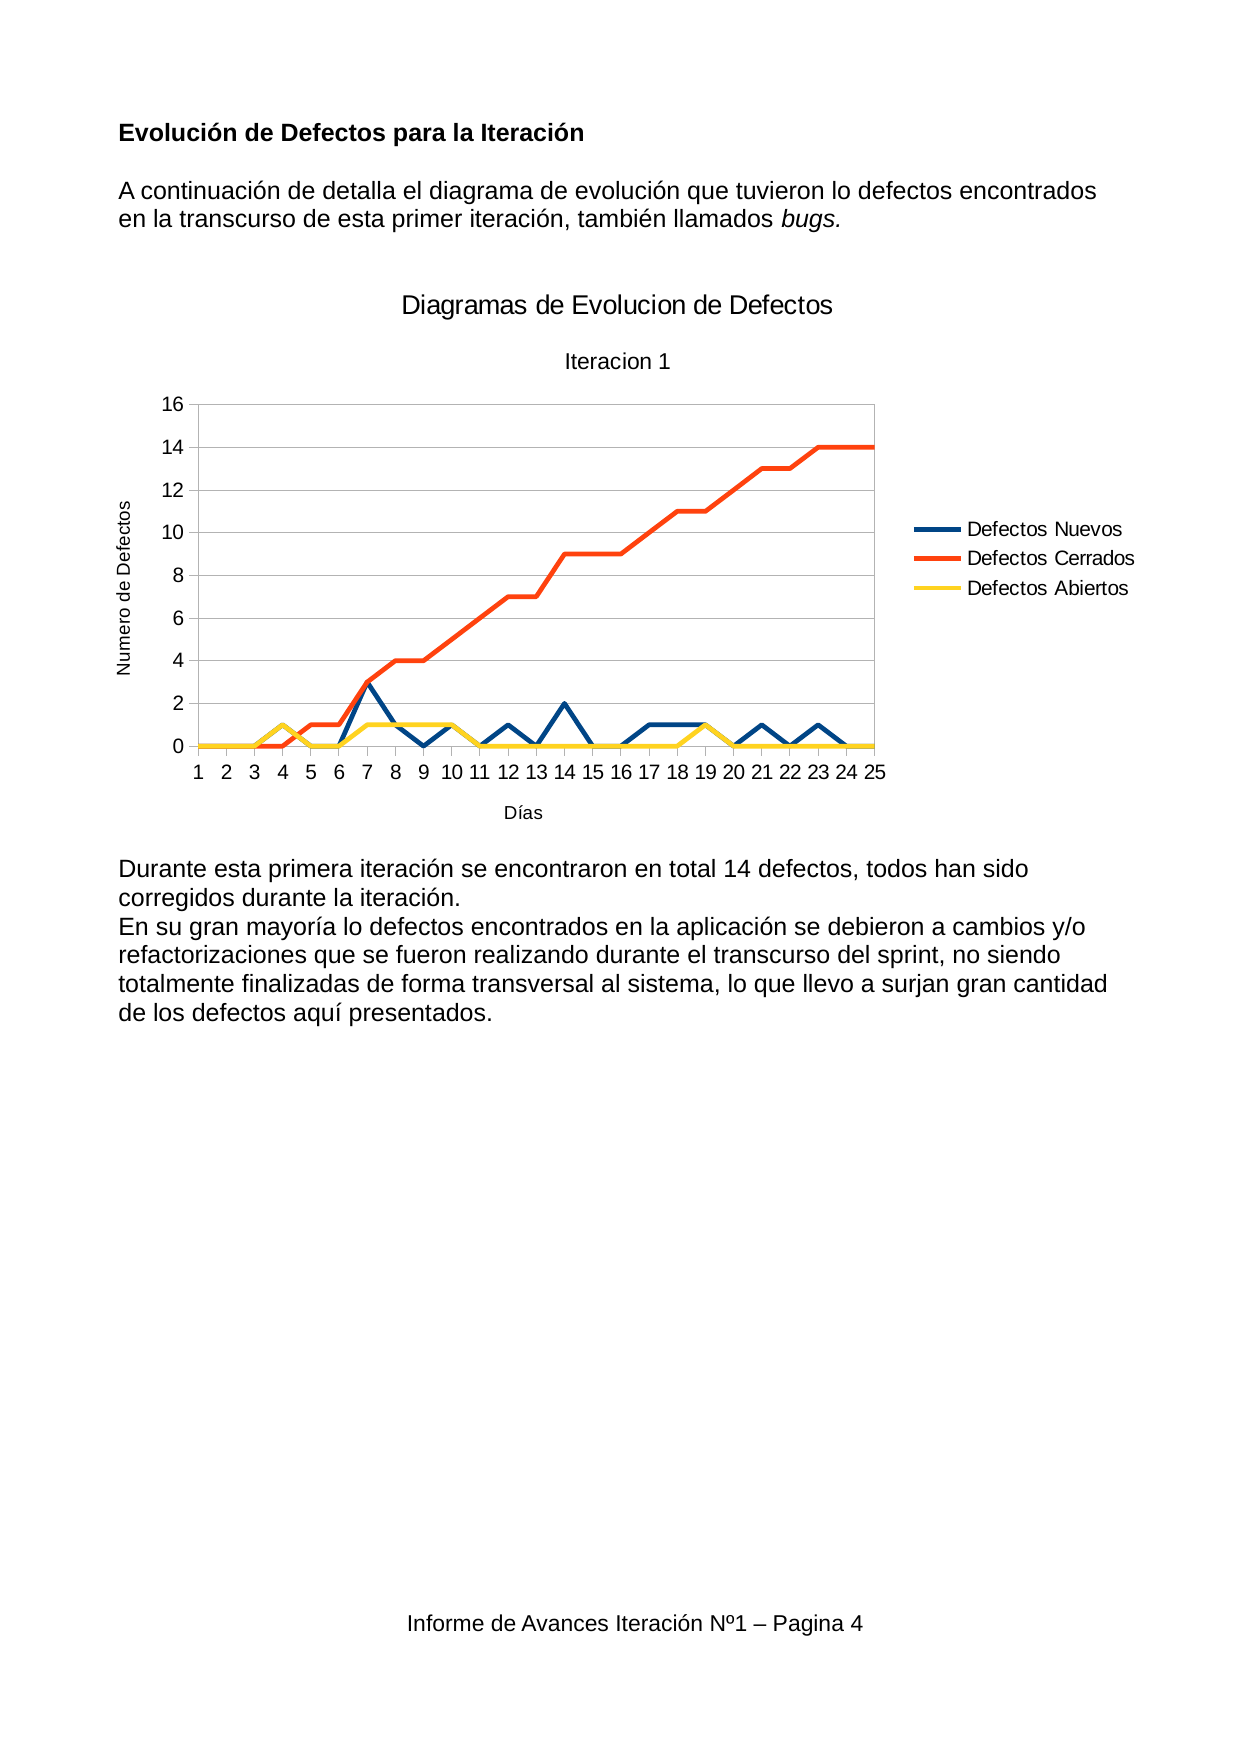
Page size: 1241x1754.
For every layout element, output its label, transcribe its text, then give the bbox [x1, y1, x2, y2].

text Evolución de Defectos para la Iteración [118, 118, 1122, 147]
text A continuación de detalla el diagrama de evolución que tuvieron lo defectos encontrados en la transcurso de esta primer iteración, también llamados bugs. [118, 176, 1122, 233]
text Durante esta primera iteración se encontraron en total 14 defectos, todos han sido corregidos durante la iteración. [118, 855, 1122, 912]
text En su gran mayoría lo defectos encontrados en la aplicación se debieron a cambios y/o refactorizaciones que se fueron realizando durante el transcurso del sprint, no siendo totalmente finalizadas de forma transversal al sistema, lo que llevo a surjan gran cantidad de los defectos aquí presentados. [118, 912, 1122, 1027]
